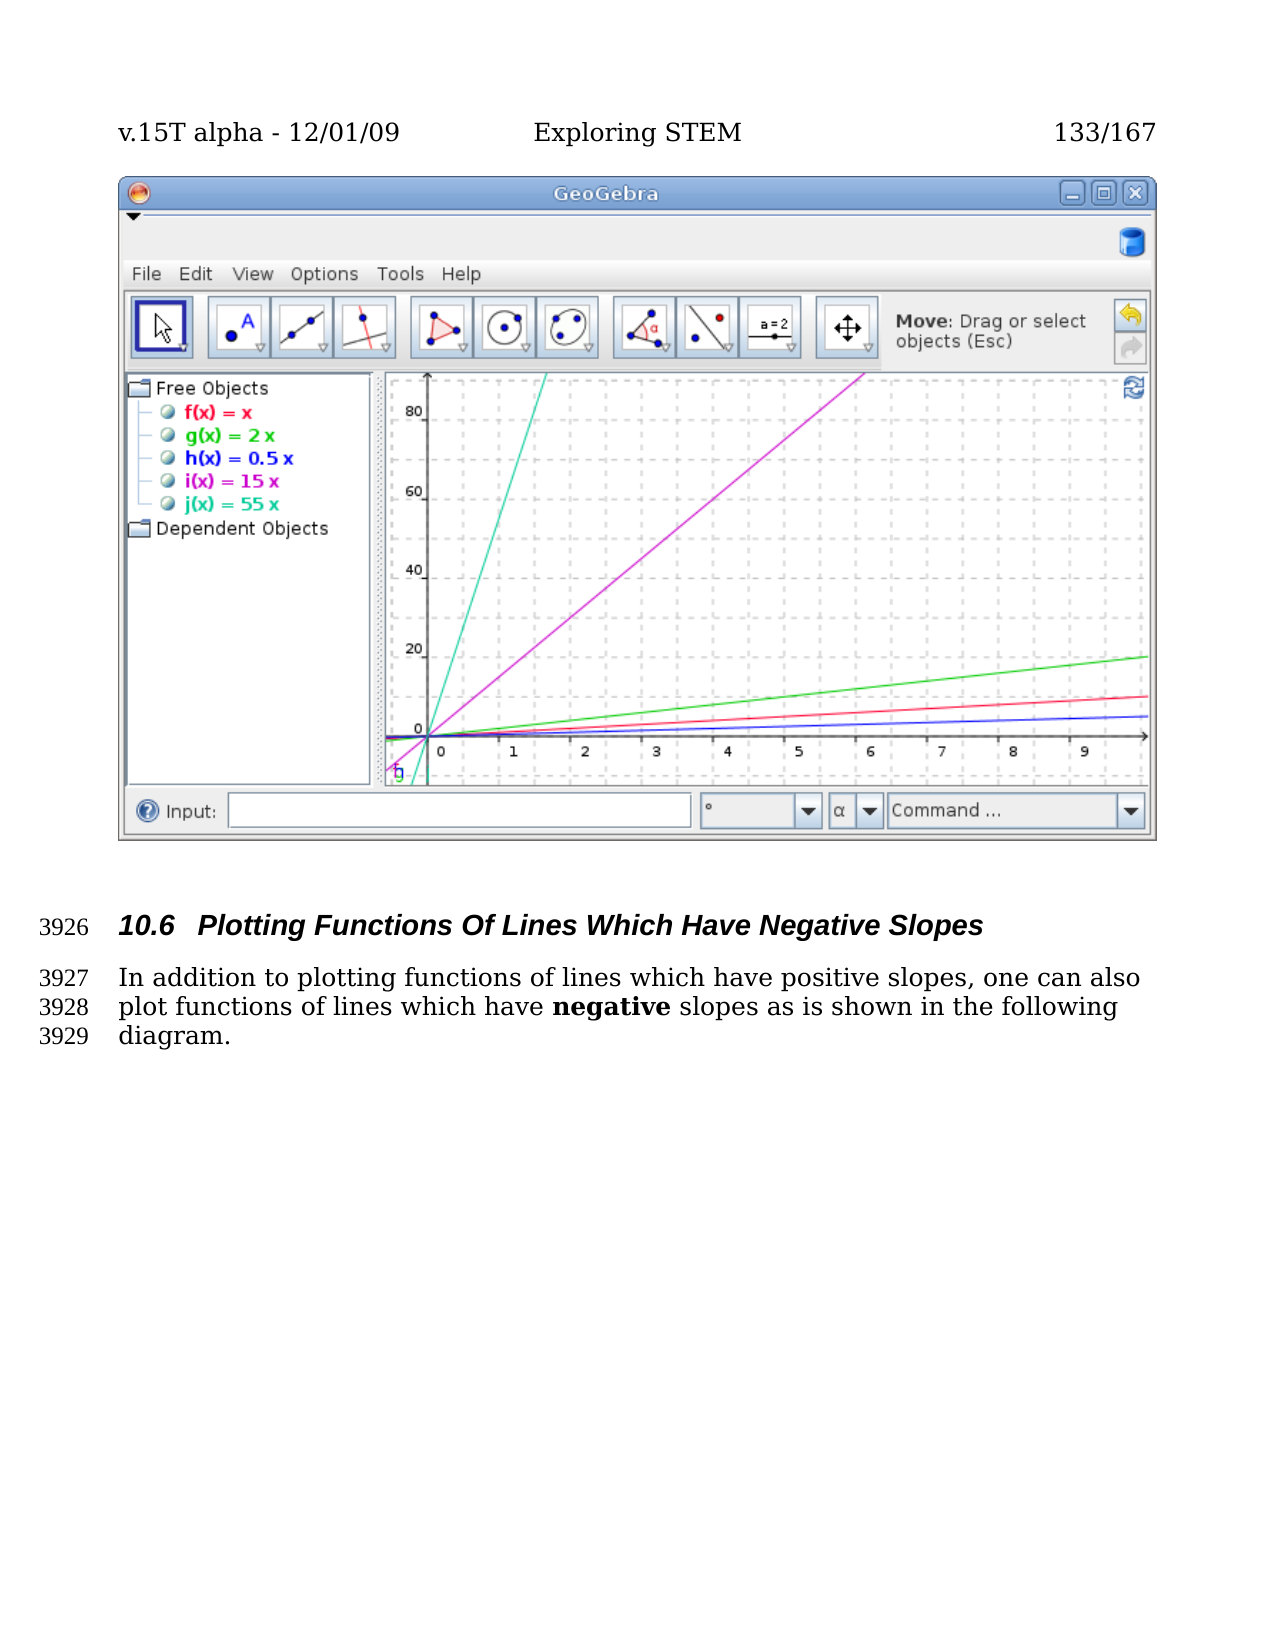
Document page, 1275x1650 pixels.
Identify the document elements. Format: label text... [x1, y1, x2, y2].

picture [118, 176, 1157, 841]
subtitle Plotting Functions Of Lines Which Have Negative Slopes [118, 908, 1157, 942]
text In addition to plotting functions of lines which have positive slopes, one can also plot functions of lines which have negative slopes as is shown in the following diagram. [118, 963, 1157, 1051]
